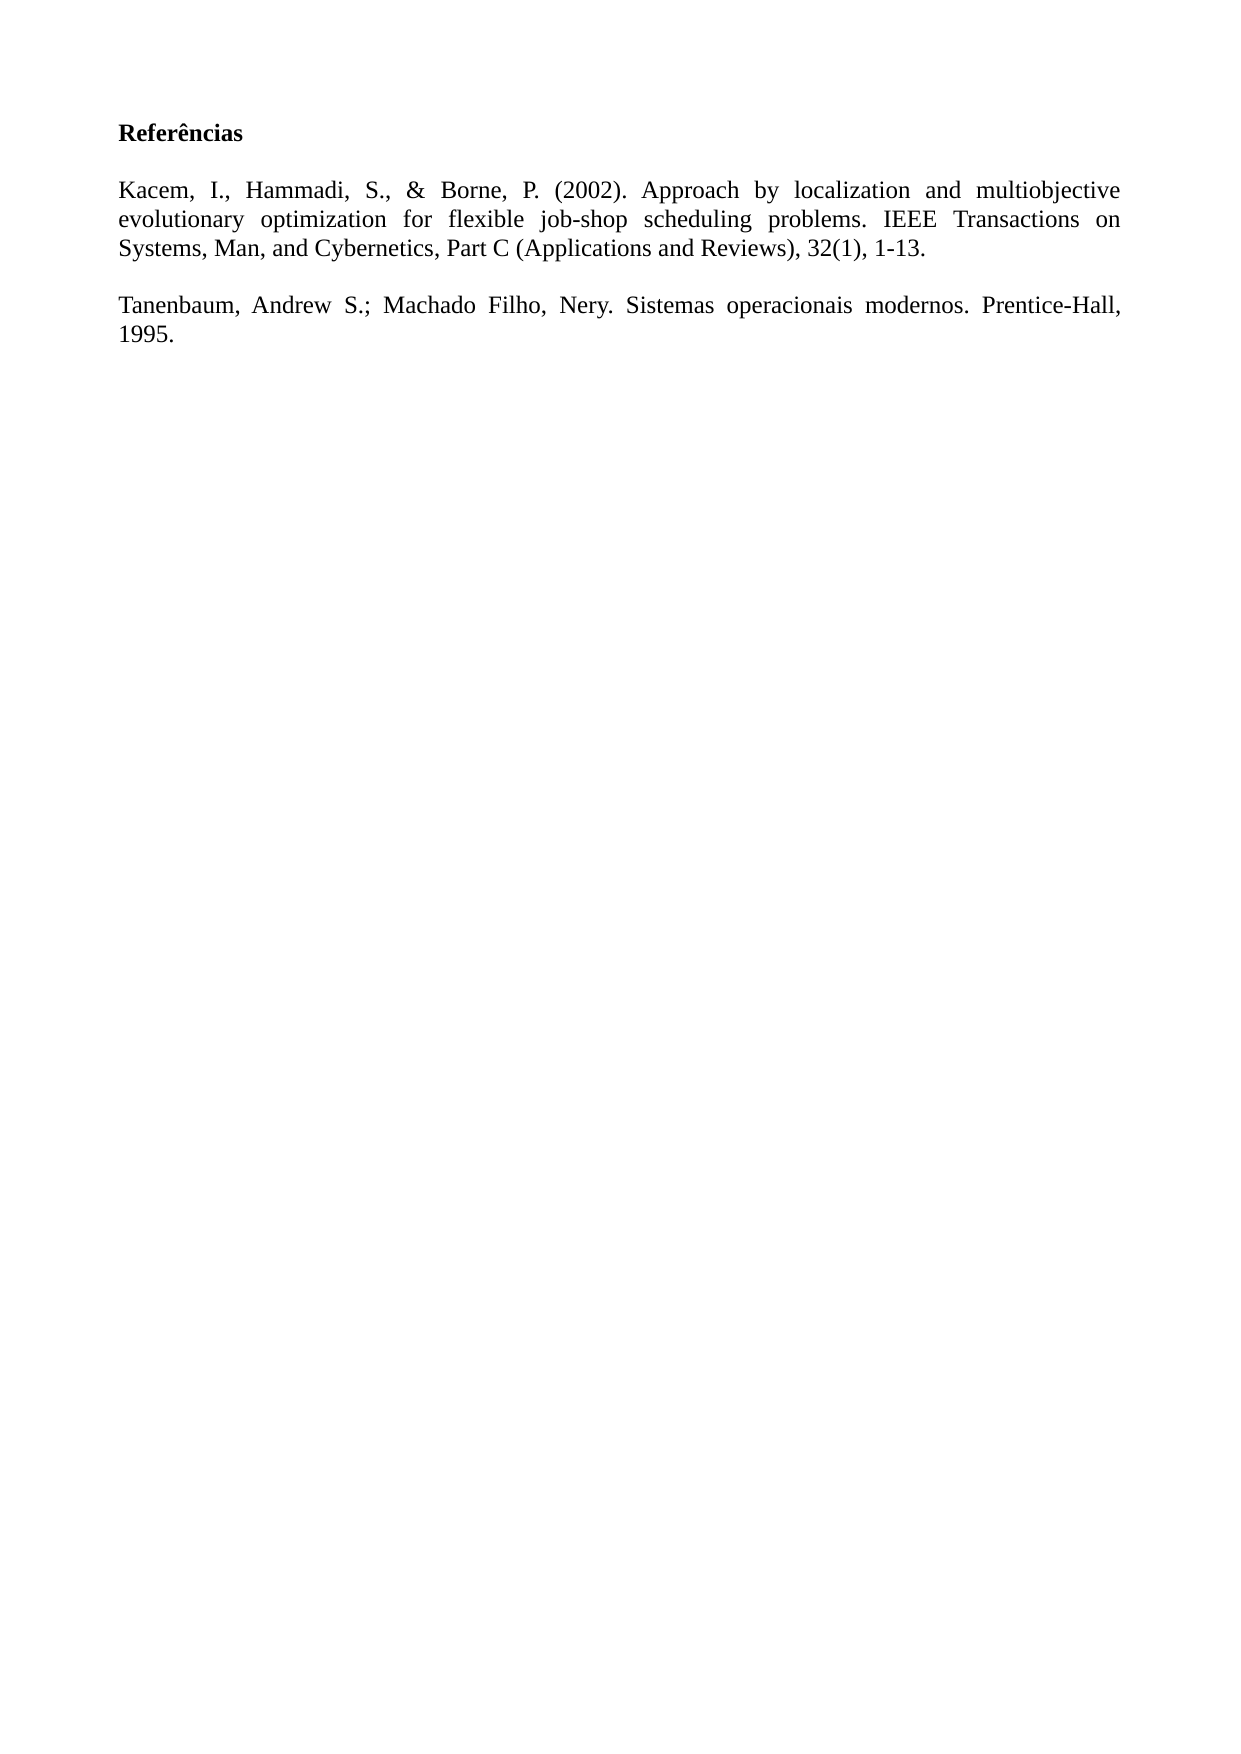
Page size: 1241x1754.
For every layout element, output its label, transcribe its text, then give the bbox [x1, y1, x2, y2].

text Tanenbaum, Andrew S.; Machado Filho, Nery. Sistemas operacionais modernos. Prentice-Hall, 1995. [118, 291, 1122, 348]
text Referências [118, 118, 1122, 147]
text Kacem, I., Hammadi, S., & Borne, P. (2002). Approach by localization and multiobjective evolutionary optimization for flexible job-shop scheduling problems. IEEE Transactions on Systems, Man, and Cybernetics, Part C (Applications and Reviews), 32(1), 1-13. [118, 176, 1122, 262]
